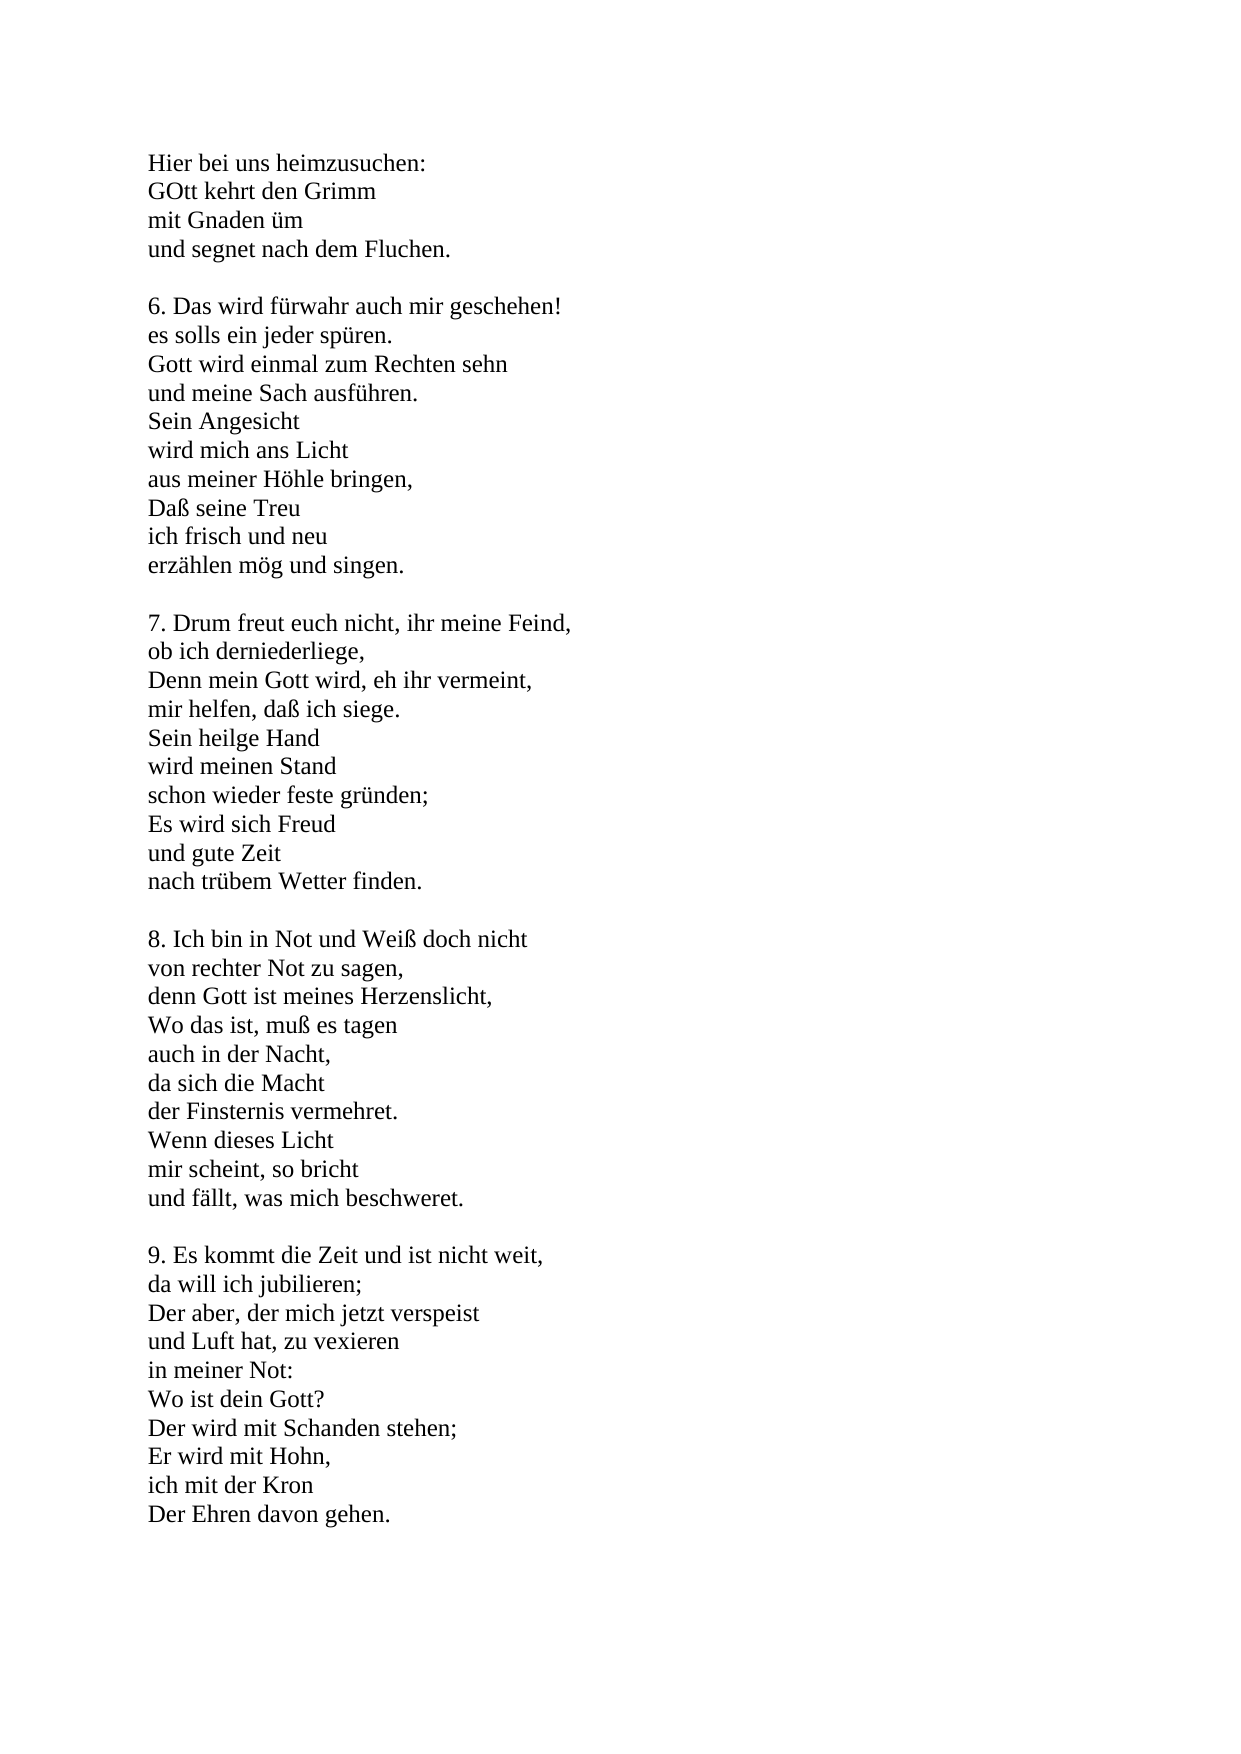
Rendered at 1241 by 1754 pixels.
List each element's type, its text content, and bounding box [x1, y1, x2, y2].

text Wo ist dein Gott? [148, 1384, 1093, 1413]
text Der wird mit Schanden stehen; [148, 1413, 1093, 1441]
text Der aber, der mich jetzt verspeist [148, 1298, 1093, 1326]
text und meine Sach ausführen. [148, 378, 1093, 406]
text und fällt, was mich beschweret. [148, 1183, 1093, 1211]
text wird mich ans Licht [148, 435, 1093, 464]
text nach trübem Wetter finden. [148, 866, 1093, 895]
text schon wieder feste gründen; [148, 780, 1093, 809]
text Wenn dieses Licht [148, 1125, 1093, 1154]
text auch in der Nacht, [148, 1039, 1093, 1068]
text Der Ehren davon gehen. [148, 1499, 1093, 1528]
text Daß seine Treu [148, 493, 1093, 521]
text da sich die Macht [148, 1068, 1093, 1096]
text erzählen mög und singen. [148, 550, 1093, 579]
text und gute Zeit [148, 838, 1093, 866]
text mir scheint, so bricht [148, 1154, 1093, 1183]
text in meiner Not: [148, 1355, 1093, 1384]
text und Luft hat, zu vexieren [148, 1326, 1093, 1355]
text der Finsternis vermehret. [148, 1096, 1093, 1125]
text aus meiner Höhle bringen, [148, 464, 1093, 493]
text Er wird mit Hohn, [148, 1441, 1093, 1470]
text 6. Das wird fürwahr auch mir geschehen! [148, 291, 1093, 320]
text mit Gnaden üm [148, 205, 1093, 234]
text Wo das ist, muß es tagen [148, 1010, 1093, 1039]
text und segnet nach dem Fluchen. [148, 234, 1093, 263]
text da will ich jubilieren; [148, 1269, 1093, 1298]
text mir helfen, daß ich siege. [148, 694, 1093, 723]
text Denn mein Gott wird, eh ihr vermeint, [148, 665, 1093, 694]
text Gott wird einmal zum Rechten sehn [148, 349, 1093, 378]
text denn Gott ist meines Herzenslicht, [148, 981, 1093, 1010]
text ob ich derniederliege, [148, 636, 1093, 665]
text 9. Es kommt die Zeit und ist nicht weit, [148, 1240, 1093, 1269]
text Sein heilge Hand [148, 723, 1093, 751]
text es solls ein jeder spüren. [148, 320, 1093, 349]
text wird meinen Stand [148, 751, 1093, 780]
text ich frisch und neu [148, 521, 1093, 550]
text Es wird sich Freud [148, 809, 1093, 838]
text Hier bei uns heimzusuchen: [148, 148, 1093, 176]
text ich mit der Kron [148, 1470, 1093, 1499]
text von rechter Not zu sagen, [148, 953, 1093, 981]
text 7. Drum freut euch nicht, ihr meine Feind, [148, 608, 1093, 636]
text GOtt kehrt den Grimm [148, 176, 1093, 205]
text Sein Angesicht [148, 406, 1093, 435]
text 8. Ich bin in Not und Weiß doch nicht [148, 924, 1093, 953]
